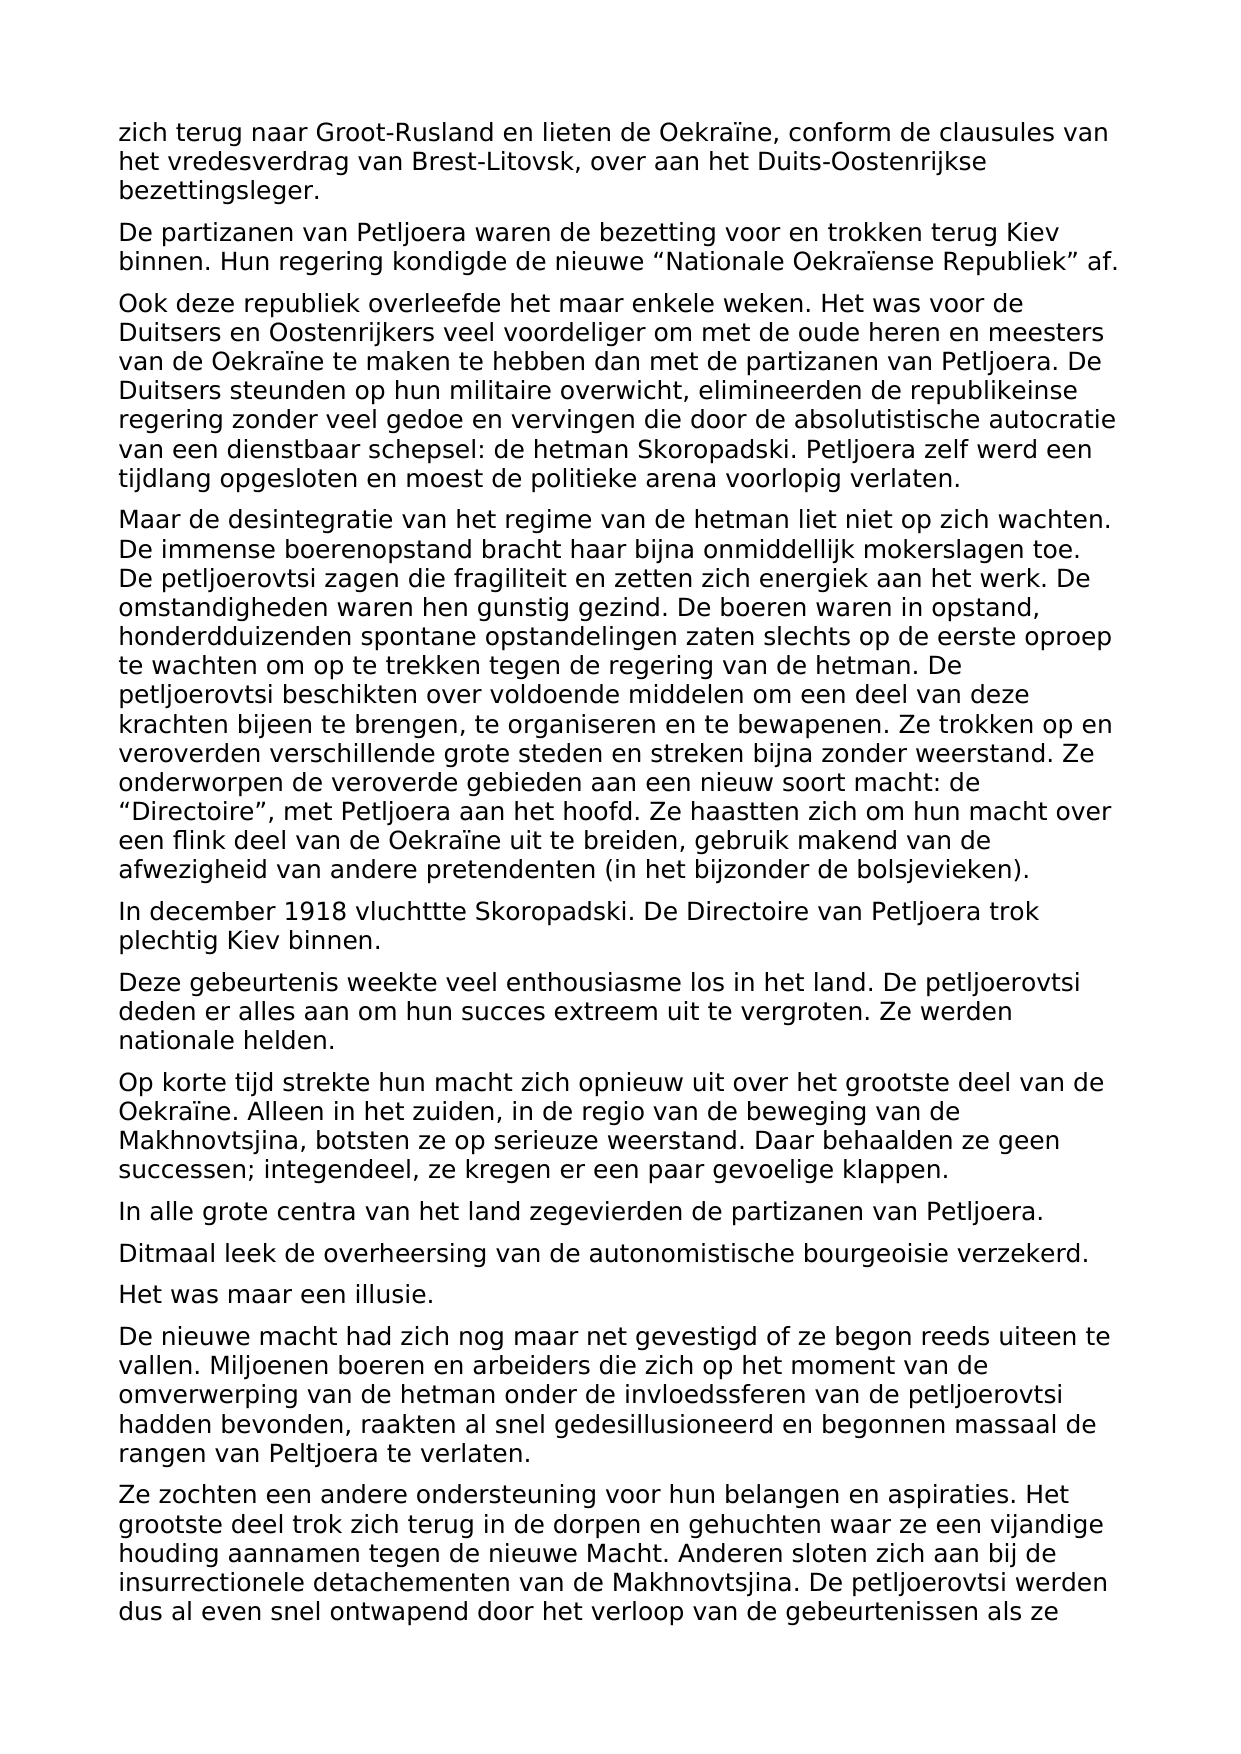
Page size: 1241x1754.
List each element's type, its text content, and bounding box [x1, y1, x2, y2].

text Ook deze republiek overleefde het maar enkele weken. Het was voor de Duitsers en Oostenrijkers veel voordeliger om met de oude heren en meesters van de Oekraïne te maken te hebben dan met de partizanen van Petljoera. De Duitsers steunden op hun militaire overwicht, elimineerden de republikeinse regering zonder veel gedoe en vervingen die door de absolutistische autocratie van een dienstbaar schepsel: de hetman Skoropadski. Petljoera zelf werd een tijdlang opgesloten en moest de politieke arena voorlopig verlaten. [118, 289, 1122, 493]
text Ditmaal leek de overheersing van de autonomistische bourgeoisie verzekerd. [118, 1239, 1122, 1268]
text Op korte tijd strekte hun macht zich opnieuw uit over het grootste deel van de Oekraïne. Alleen in het zuiden, in de regio van de beweging van de Makhnovtsjina, botsten ze op serieuze weerstand. Daar behaalden ze geen successen; integendeel, ze kregen er een paar gevoelige klappen. [118, 1068, 1122, 1185]
text Het was maar een illusie. [118, 1281, 1122, 1310]
text In alle grote centra van het land zegevierden de partizanen van Petljoera. [118, 1197, 1122, 1226]
text In december 1918 vluchttte Skoropadski. De Directoire van Petljoera trok plechtig Kiev binnen. [118, 897, 1122, 956]
text De nieuwe macht had zich nog maar net gevestigd of ze begon reeds uiteen te vallen. Miljoenen boeren en arbeiders die zich op het moment van de omverwerping van de hetman onder de invloedssferen van de petljoerovtsi hadden bevonden, raakten al snel gedesillusioneerd en begonnen massaal de rangen van Peltjoera te verlaten. [118, 1322, 1122, 1468]
text Maar de desintegratie van het regime van de hetman liet niet op zich wachten. De immense boerenopstand bracht haar bijna onmiddellijk mokerslagen toe. De petljoerovtsi zagen die fragiliteit en zetten zich energiek aan het werk. De omstandigheden waren hen gunstig gezind. De boeren waren in opstand, honderdduizenden spontane opstandelingen zaten slechts op de eerste oproep te wachten om op te trekken tegen de regering van de hetman. De petljoerovtsi beschikten over voldoende middelen om een deel van deze krachten bijeen te brengen, te organiseren en te bewapenen. Ze trokken op en veroverden verschillende grote steden en streken bijna zonder weerstand. Ze onderworpen de veroverde gebieden aan een nieuw soort macht: de “Directoire”, met Petljoera aan het hoofd. Ze haastten zich om hun macht over een flink deel van de Oekraïne uit te breiden, gebruik makend van de afwezigheid van andere pretendenten (in het bijzonder de bolsjevieken). [118, 506, 1122, 885]
text Deze gebeurtenis weekte veel enthousiasme los in het land. De petljoerovtsi deden er alles aan om hun succes extreem uit te vergroten. Ze werden nationale helden. [118, 968, 1122, 1056]
text Ze zochten een andere ondersteuning voor hun belangen en aspiraties. Het grootste deel trok zich terug in de dorpen en gehuchten waar ze een vijandige houding aannamen tegen de nieuwe Macht. Anderen sloten zich aan bij de insurrectionele detachementen van de Makhnovtsjina. De petljoerovtsi werden dus al even snel ontwapend door het verloop van de gebeurtenissen als ze [118, 1481, 1122, 1626]
text zich terug naar Groot-Rusland en lieten de Oekraïne, conform de clausules van het vredesverdrag van Brest-Litovsk, over aan het Duits-Oostenrijkse bezettingsleger. [118, 118, 1122, 206]
text De partizanen van Petljoera waren de bezetting voor en trokken terug Kiev binnen. Hun regering kondigde de nieuwe “Nationale Oekraïense Republiek” af. [118, 218, 1122, 276]
